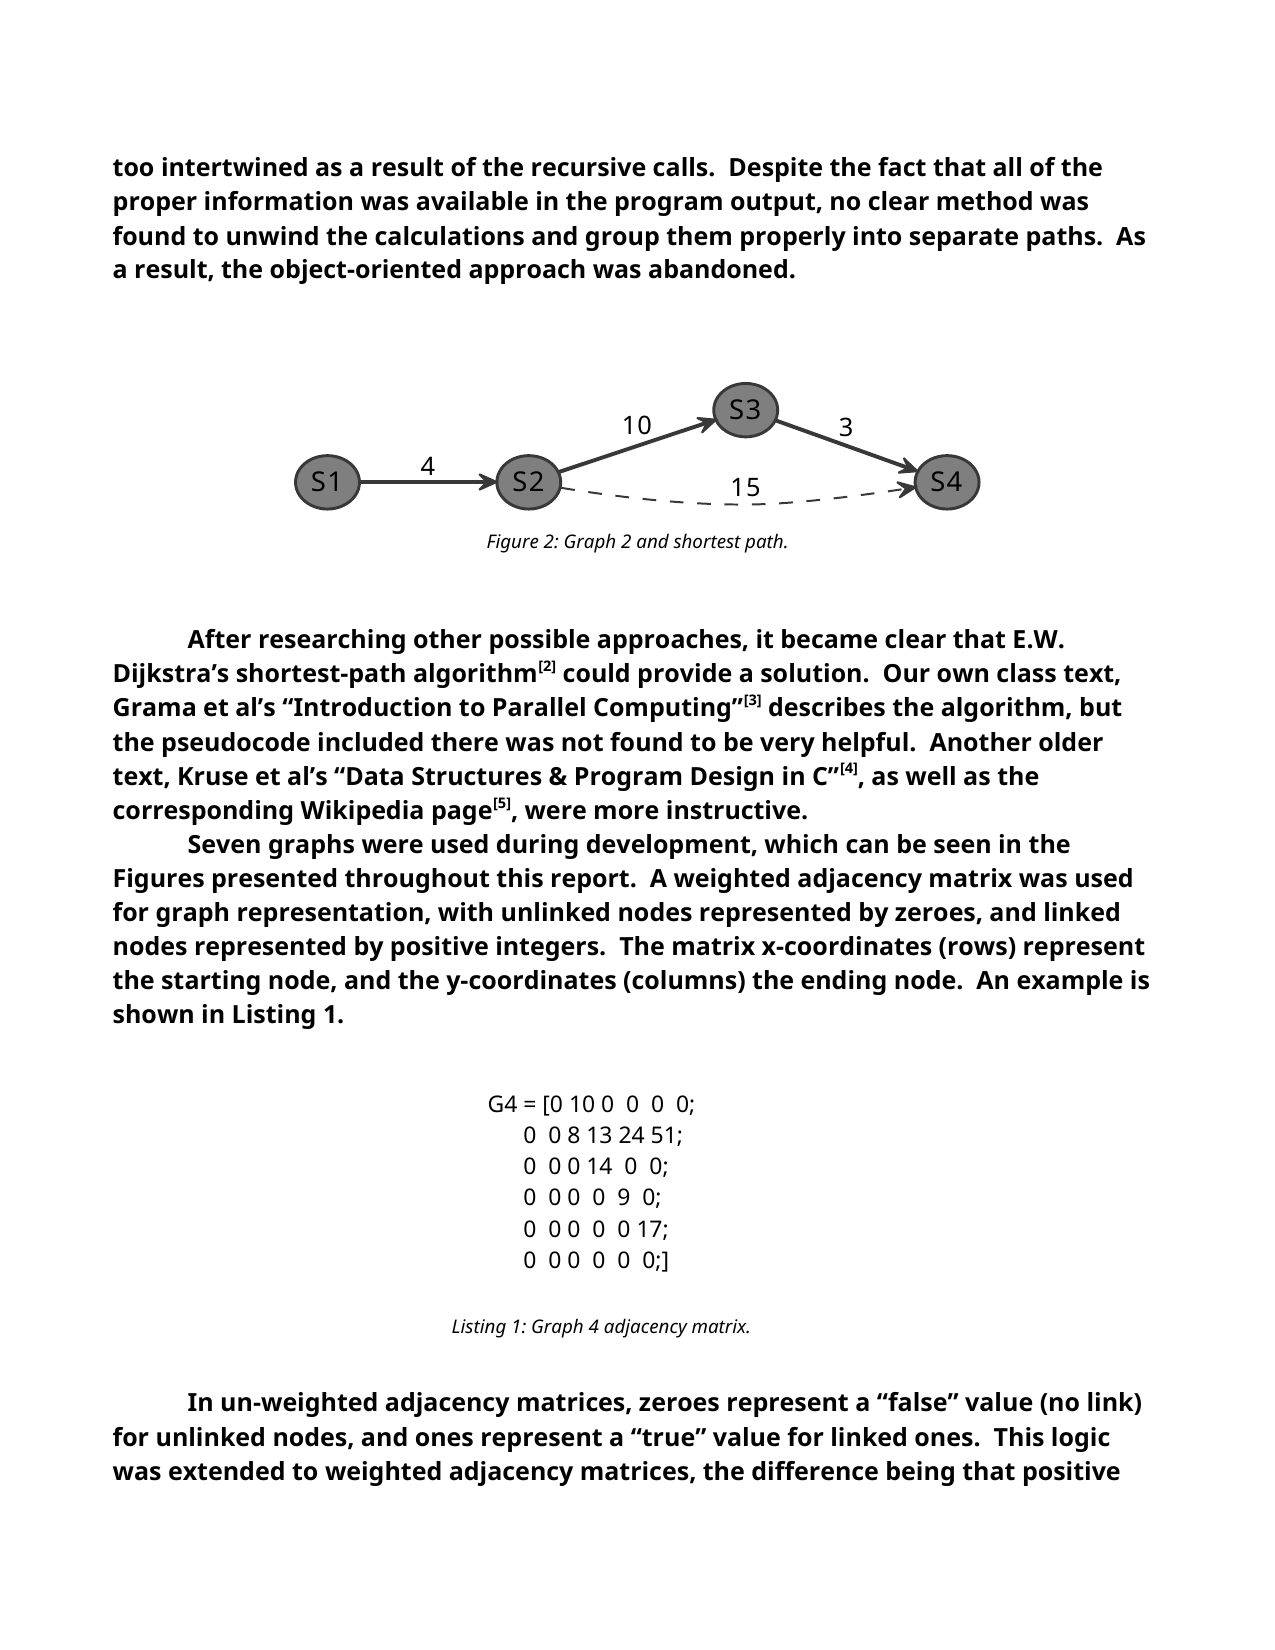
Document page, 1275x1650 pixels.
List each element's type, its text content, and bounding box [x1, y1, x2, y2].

subtitle too intertwined as a result of the recursive calls. Despite the fact that all of the proper information was available in the program output, no clear method was found to unwind the calculations and group them properly into separate paths. As a result, the object-oriented approach was abandoned. [112, 150, 1162, 286]
subtitle 0 0 0 0 9 0; [487, 1181, 1162, 1212]
subtitle 0 0 0 0 0 17; [487, 1212, 1162, 1244]
subtitle 0 0 0 0 0 0;] [487, 1244, 1162, 1275]
subtitle Seven graphs were used during development, which can be seen in the Figures presented throughout this report. A weighted adjacency matrix was used for graph representation, with unlinked nodes represented by zeroes, and linked nodes represented by positive integers. The matrix x-coordinates (rows) represent the starting node, and the y-coordinates (columns) the ending node. An example is shown in Listing 1. [112, 826, 1162, 1031]
text Figure 2: Graph 2 and shortest path. [283, 367, 992, 554]
subtitle 0 0 8 13 24 51; [487, 1119, 1162, 1150]
subtitle After researching other possible approaches, it became clear that E.W. Dijkstra’s shortest-path algorithm[2] could provide a solution. Our own class text, Grama et al’s “Introduction to Parallel Computing”[3] describes the algorithm, but the pseudocode included there was not found to be very helpful. Another older text, Kruse et al’s “Data Structures & Program Design in C”[4], as well as the corresponding Wikipedia page[5], were more instructive. [112, 622, 1162, 826]
subtitle 0 0 0 14 0 0; [487, 1150, 1162, 1181]
subtitle In un-weighted adjacency matrices, zeroes represent a “false” value (no link) for unlinked nodes, and ones represent a “true” value for linked ones. This logic was extended to weighted adjacency matrices, the difference being that positive [112, 1385, 1162, 1487]
subtitle G4 = [0 10 0 0 0 0; [487, 1087, 1162, 1119]
subtitle Listing 1: Graph 4 adjacency matrix. [412, 1313, 1162, 1338]
